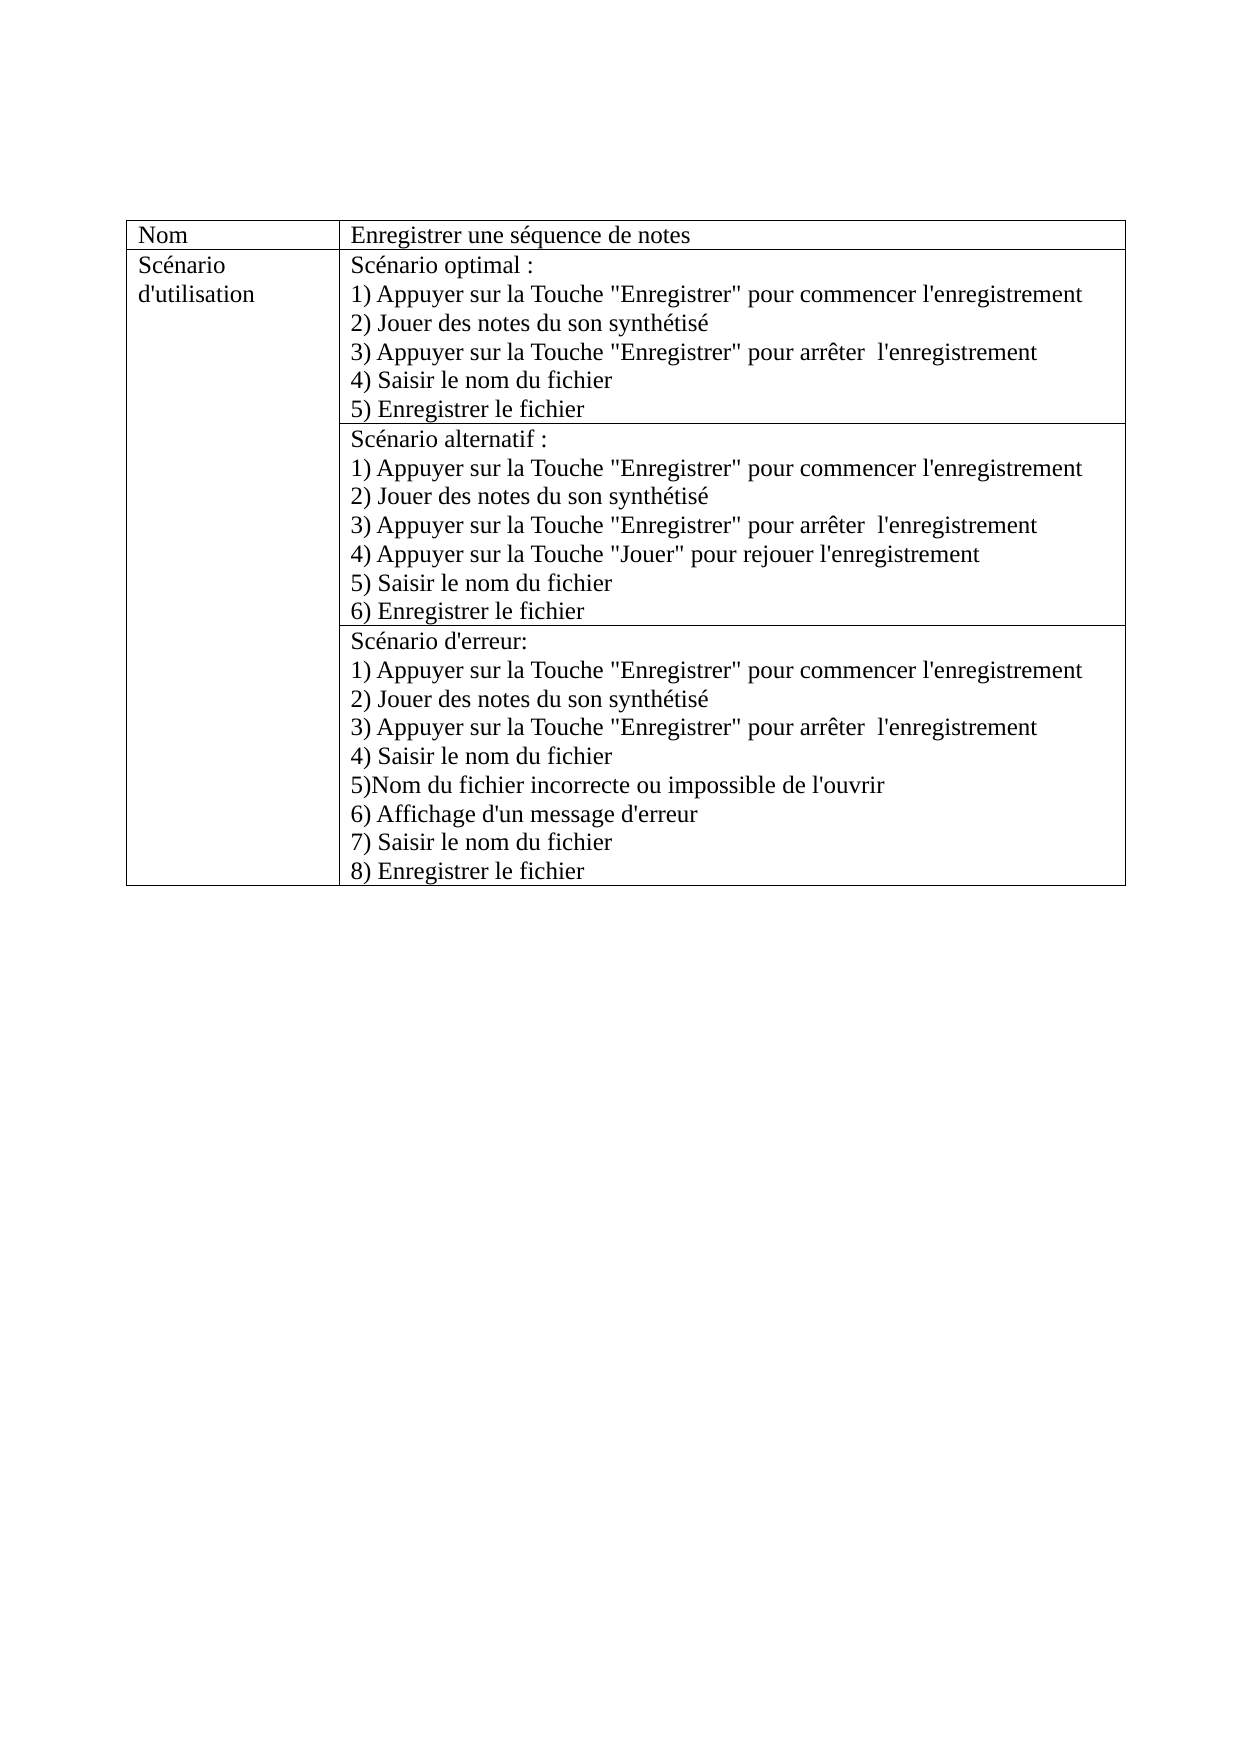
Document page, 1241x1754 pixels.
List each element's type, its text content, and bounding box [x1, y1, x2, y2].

table_cell Scénario d'utilisation [127, 250, 339, 885]
table_header Nom [127, 221, 339, 249]
table_cell Scénario optimal : 1) Appuyer sur la Touche "Enregistrer" pour commencer l'enregistrement 2) Jouer des notes du son synthétisé 3) Appuyer sur la Touche "Enregistrer" pour arrêter l'enregistrement 4) Saisir le nom du fichier 5) Enregistrer le fichier [340, 250, 1125, 423]
table_cell Scénario d'erreur: 1) Appuyer sur la Touche "Enregistrer" pour commencer l'enregistrement 2) Jouer des notes du son synthétisé 3) Appuyer sur la Touche "Enregistrer" pour arrêter l'enregistrement 4) Saisir le nom du fichier 5)Nom du fichier incorrecte ou impossible de l'ouvrir 6) Affichage d'un message d'erreur 7) Saisir le nom du fichier 8) Enregistrer le fichier [340, 626, 1125, 885]
table_header Enregistrer une séquence de notes [340, 221, 1125, 249]
table_cell Scénario alternatif : 1) Appuyer sur la Touche "Enregistrer" pour commencer l'enregistrement 2) Jouer des notes du son synthétisé 3) Appuyer sur la Touche "Enregistrer" pour arrêter l'enregistrement 4) Appuyer sur la Touche "Jouer" pour rejouer l'enregistrement 5) Saisir le nom du fichier 6) Enregistrer le fichier [340, 424, 1125, 625]
